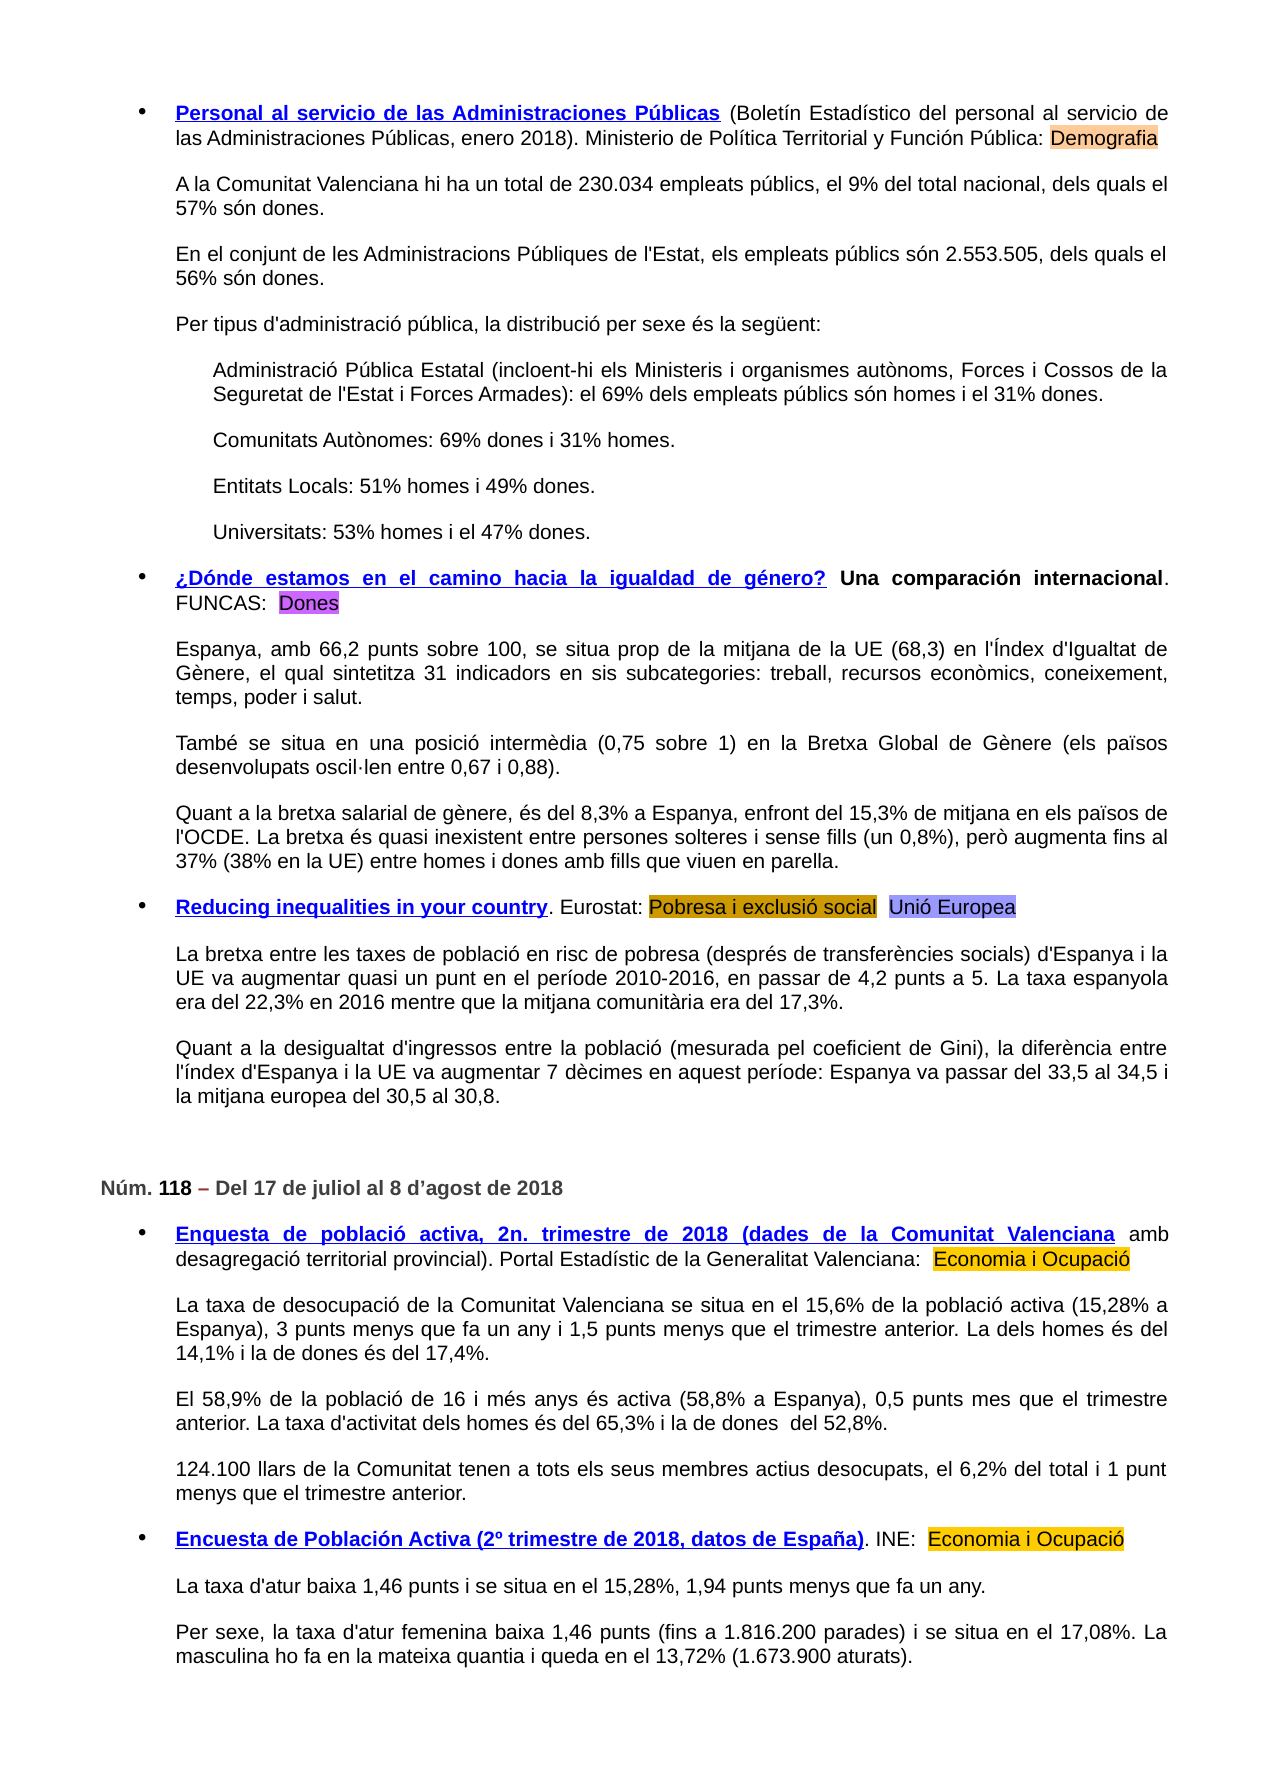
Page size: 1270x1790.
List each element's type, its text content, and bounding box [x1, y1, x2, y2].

list Enquesta de població activa, 2n. trimestre de 2018 (dades de la Comunitat Valenciana amb desagregació territorial provincial). Portal Estadístic de la Generalitat Valenciana: Economia i Ocupació [138, 1222, 1169, 1271]
text 124.100 llars de la Comunitat tenen a tots els seus membres actius desocupats, el 6,2% del total i 1 punt menys que el trimestre anterior. [175, 1457, 1169, 1504]
list Encuesta de Población Activa (2º trimestre de 2018, datos de España). INE: Economia i Ocupació [138, 1527, 1169, 1552]
text Entitats Locals: 51% homes i 49% dones. [213, 473, 1169, 497]
text Espanya, amb 66,2 punts sobre 100, se situa prop de la mitjana de la UE (68,3) en l'Índex d'Igualtat de Gènere, el qual sintetitza 31 indicadors en sis subcategories: treball, recursos econòmics, coneixement, temps, poder i salut. [175, 637, 1169, 708]
list Reducing inequalities in your country. Eurostat: Pobresa i exclusió social Unió Europea [138, 894, 1169, 919]
list Personal al servicio de las Administraciones Públicas (Boletín Estadístico del personal al servicio de las Administraciones Públicas, enero 2018). Ministerio de Política Territorial y Función Pública: Demografia [138, 100, 1169, 149]
text També se situa en una posició intermèdia (0,75 sobre 1) en la Bretxa Global de Gènere (els països desenvolupats oscil·len entre 0,67 i 0,88). [175, 731, 1169, 778]
text Quant a la desigualtat d'ingressos entre la població (mesurada pel coeficient de Gini), la diferència entre l'índex d'Espanya i la UE va augmentar 7 dècimes en aquest període: Espanya va passar del 33,5 al 34,5 i la mitjana europea del 30,5 al 30,8. [175, 1036, 1169, 1107]
text La taxa de desocupació de la Comunitat Valenciana se situa en el 15,6% de la població activa (15,28% a Espanya), 3 punts menys que fa un any i 1,5 punts menys que el trimestre anterior. La dels homes és del 14,1% i la de dones és del 17,4%. [175, 1293, 1169, 1364]
text Administració Pública Estatal (incloent-hi els Ministeris i organismes autònoms, Forces i Cossos de la Seguretat de l'Estat i Forces Armades): el 69% dels empleats públics són homes i el 31% dones. [213, 357, 1169, 405]
text Per sexe, la taxa d'atur femenina baixa 1,46 punts (fins a 1.816.200 parades) i se situa en el 17,08%. La masculina ho fa en la mateixa quantia i queda en el 13,72% (1.673.900 aturats). [175, 1620, 1169, 1668]
text A la Comunitat Valenciana hi ha un total de 230.034 empleats públics, el 9% del total nacional, dels quals el 57% són dones. [175, 171, 1169, 219]
text Núm. 118 – Del 17 de juliol al 8 d’agost de 2018 [100, 1176, 1169, 1199]
text El 58,9% de la població de 16 i més anys és activa (58,8% a Espanya), 0,5 punts mes que el trimestre anterior. La taxa d'activitat dels homes és del 65,3% i la de dones del 52,8%. [175, 1387, 1169, 1434]
list ¿Dónde estamos en el camino hacia la igualdad de género? Una comparación internacional. FUNCAS: Dones [138, 566, 1169, 614]
text Quant a la bretxa salarial de gènere, és del 8,3% a Espanya, enfront del 15,3% de mitjana en els països de l'OCDE. La bretxa és quasi inexistent entre persones solteres i sense fills (un 0,8%), però augmenta fins al 37% (38% en la UE) entre homes i dones amb fills que viuen en parella. [175, 801, 1169, 872]
text La bretxa entre les taxes de població en risc de pobresa (després de transferències socials) d'Espanya i la UE va augmentar quasi un punt en el període 2010-2016, en passar de 4,2 punts a 5. La taxa espanyola era del 22,3% en 2016 mentre que la mitjana comunitària era del 17,3%. [175, 942, 1169, 1013]
text Per tipus d'administració pública, la distribució per sexe és la següent: [175, 311, 1169, 335]
text Universitats: 53% homes i el 47% dones. [213, 519, 1169, 543]
text En el conjunt de les Administracions Públiques de l'Estat, els empleats públics són 2.553.505, dels quals el 56% són dones. [175, 241, 1169, 289]
text Comunitats Autònomes: 69% dones i 31% homes. [213, 427, 1169, 451]
text La taxa d'atur baixa 1,46 punts i se situa en el 15,28%, 1,94 punts menys que fa un any. [175, 1574, 1169, 1598]
